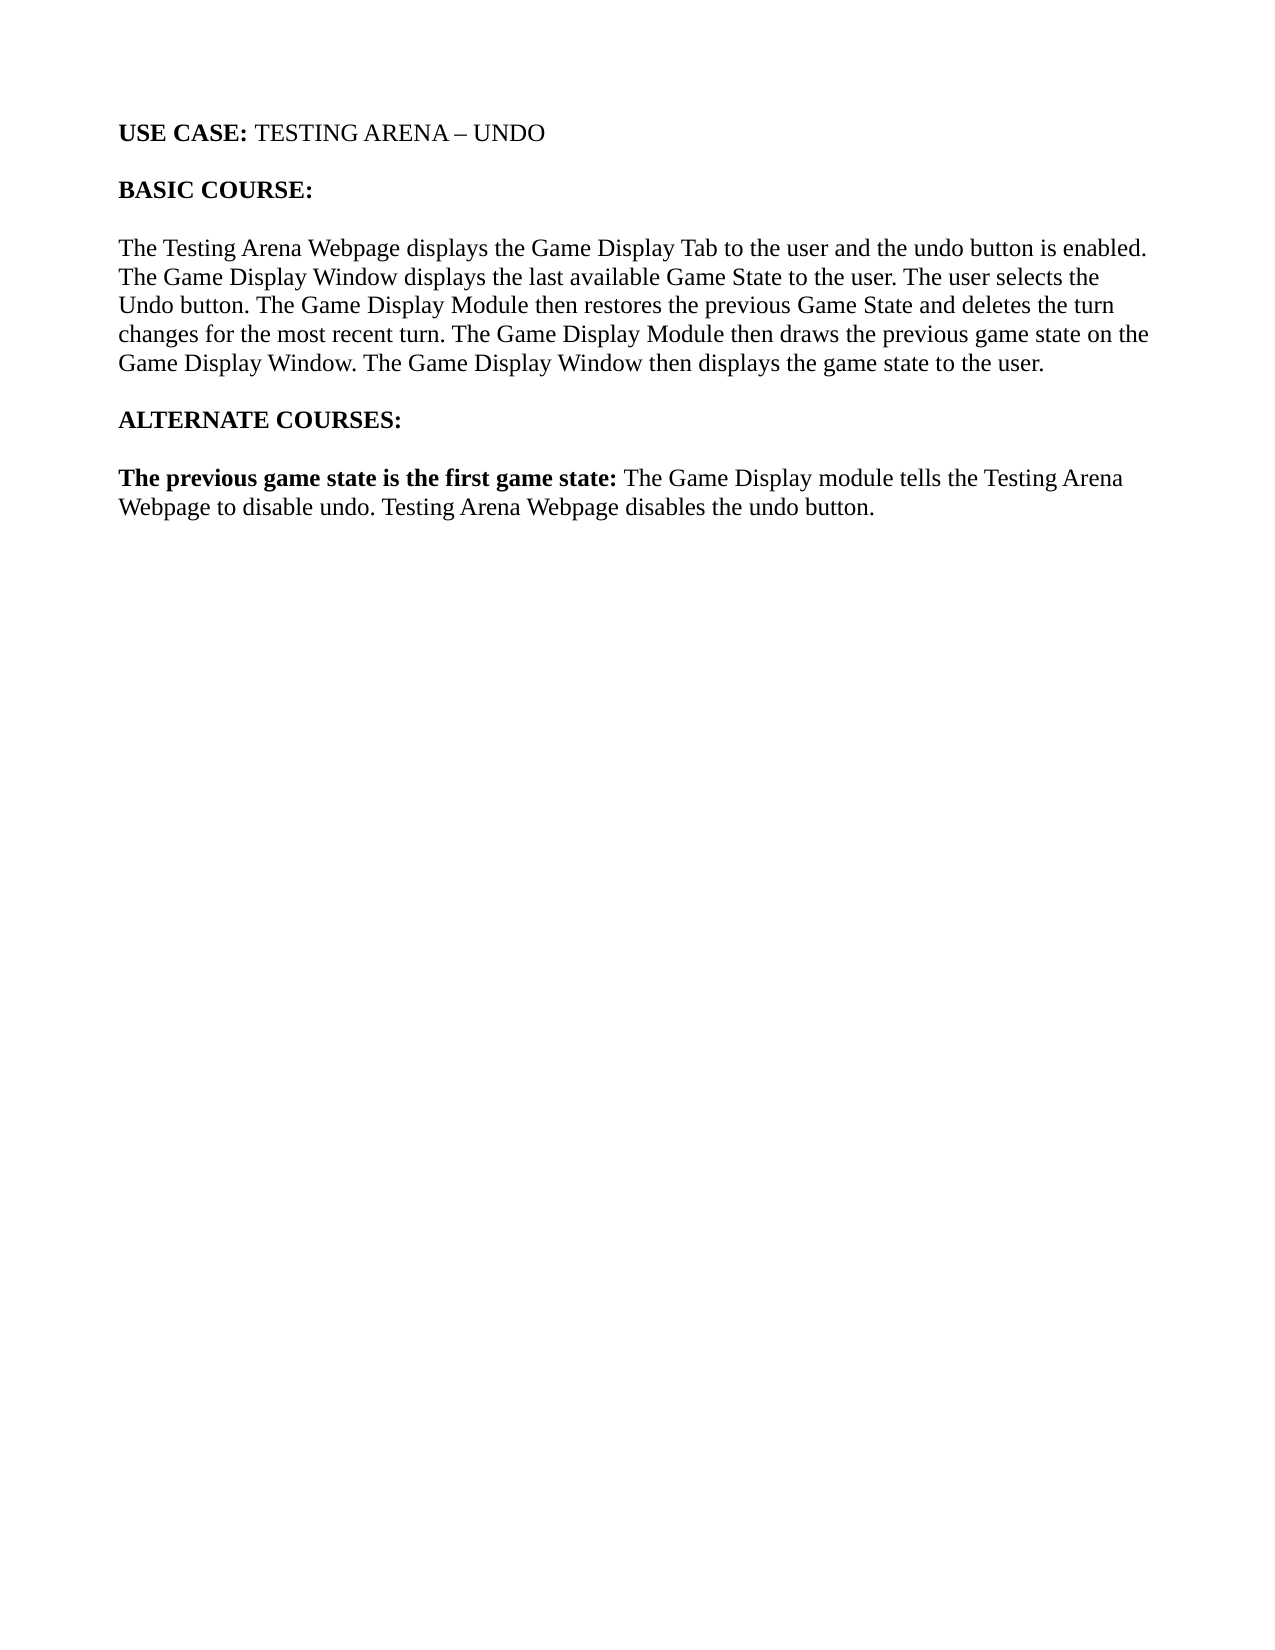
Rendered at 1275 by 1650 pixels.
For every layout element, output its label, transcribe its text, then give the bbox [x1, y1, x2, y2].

text The previous game state is the first game state: The Game Display module tells the Testing Arena Webpage to disable undo. Testing Arena Webpage disables the undo button. [118, 463, 1157, 521]
text BASIC COURSE: [118, 176, 1157, 204]
text USE CASE: TESTING ARENA – UNDO [118, 118, 1157, 147]
text ALTERNATE COURSES: [118, 406, 1157, 434]
text The Testing Arena Webpage displays the Game Display Tab to the user and the undo button is enabled. The Game Display Window displays the last available Game State to the user. The user selects the Undo button. The Game Display Module then restores the previous Game State and deletes the turn changes for the most recent turn. The Game Display Module then draws the previous game state on the Game Display Window. The Game Display Window then displays the game state to the user. [118, 233, 1157, 377]
